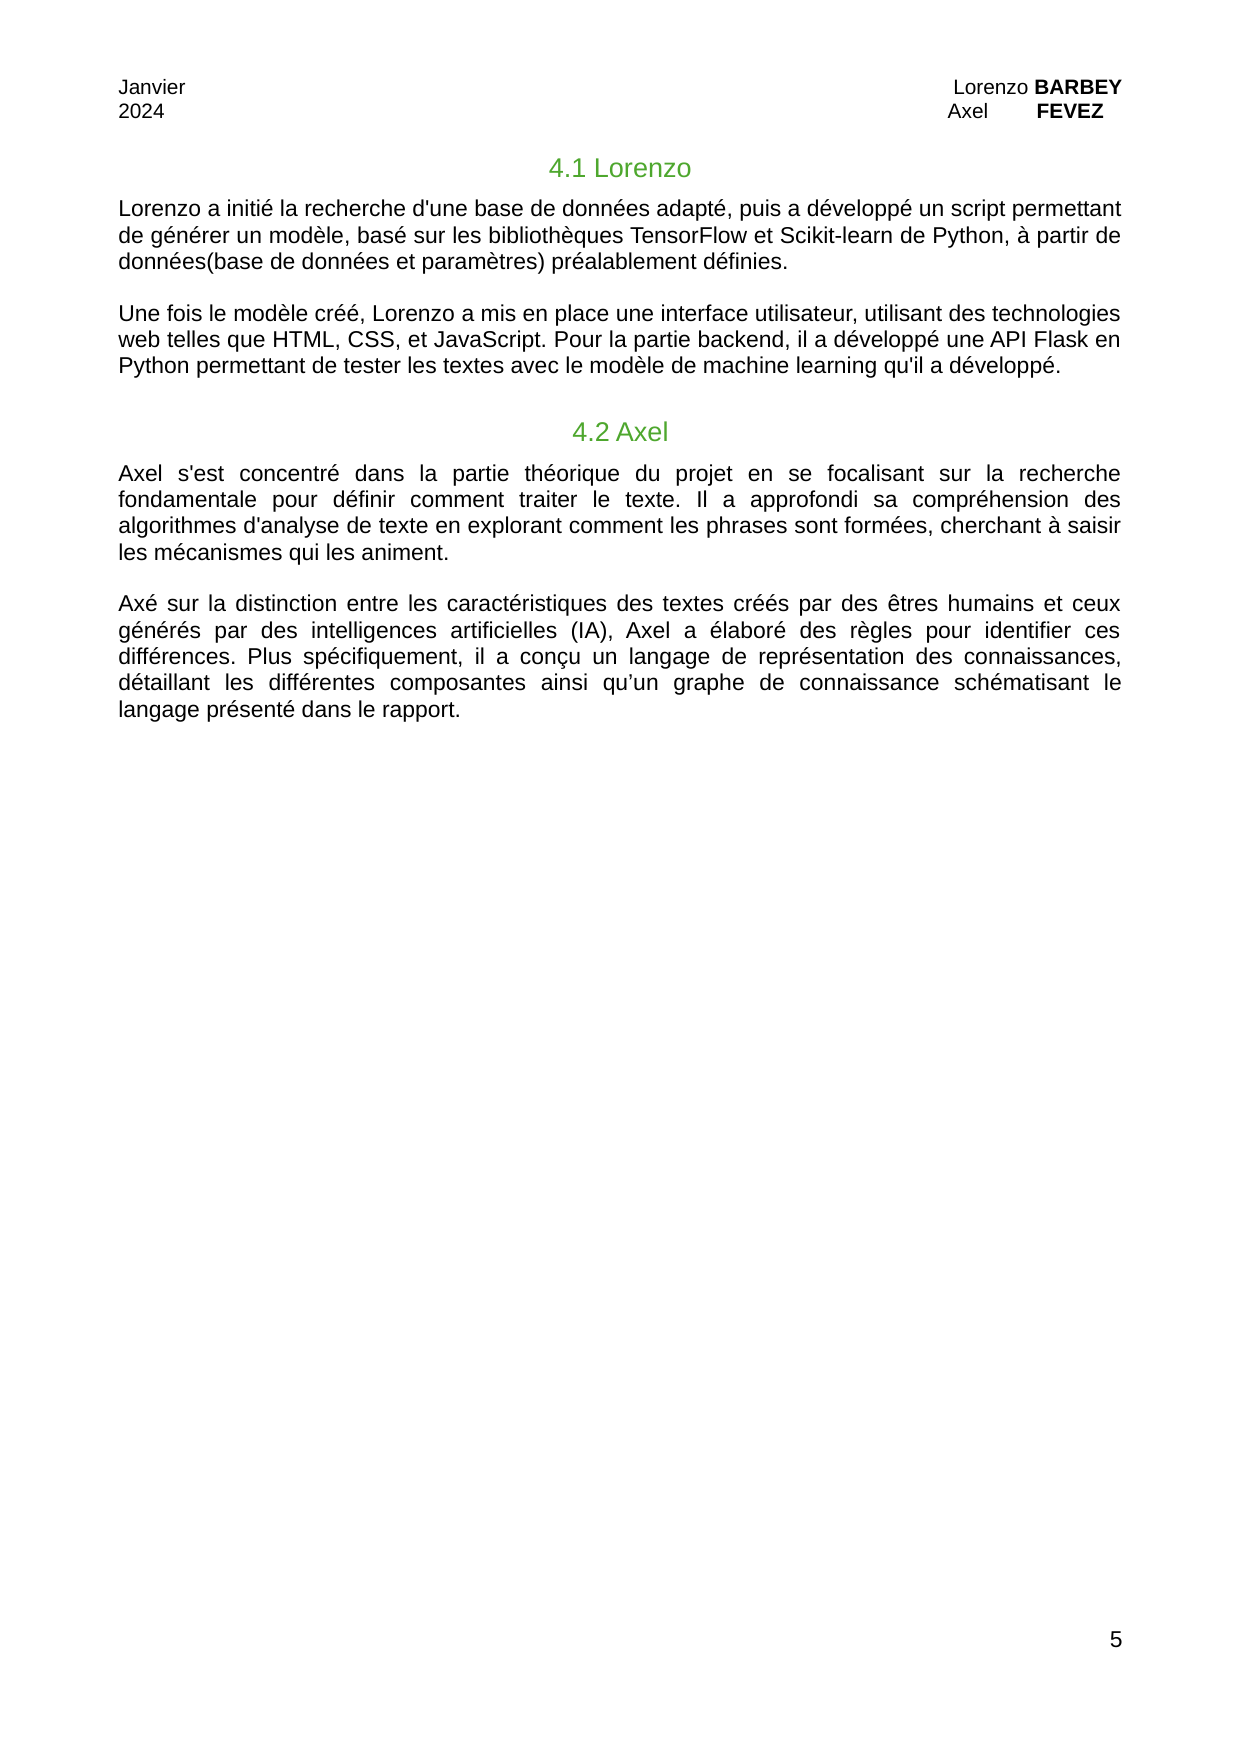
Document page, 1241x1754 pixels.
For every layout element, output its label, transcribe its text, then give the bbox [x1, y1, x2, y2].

text Une fois le modèle créé, Lorenzo a mis en place une interface utilisateur, utilisant des technologies web telles que HTML, CSS, et JavaScript. Pour la partie backend, il a développé une API Flask en Python permettant de tester les textes avec le modèle de machine learning qu'il a développé. [118, 299, 1122, 378]
text Axel s'est concentré dans la partie théorique du projet en se focalisant sur la recherche fondamentale pour définir comment traiter le texte. Il a approfondi sa compréhension des algorithmes d'analyse de texte en explorant comment les phrases sont formées, cherchant à saisir les mécanismes qui les animent. [118, 460, 1122, 565]
subtitle 4.2 Axel [118, 416, 1122, 447]
text Axé sur la distinction entre les caractéristiques des textes créés par des êtres humains et ceux générés par des intelligences artificielles (IA), Axel a élaboré des règles pour identifier ces différences. Plus spécifiquement, il a conçu un langage de représentation des connaissances, détaillant les différentes composantes ainsi qu’un graphe de connaissance schématisant le langage présenté dans le rapport. [118, 590, 1122, 722]
subtitle 4.1 Lorenzo [118, 152, 1122, 183]
text Lorenzo a initié la recherche d'une base de données adapté, puis a développé un script permettant de générer un modèle, basé sur les bibliothèques TensorFlow et Scikit-learn de Python, à partir de données(base de données et paramètres) préalablement définies. [118, 195, 1122, 274]
